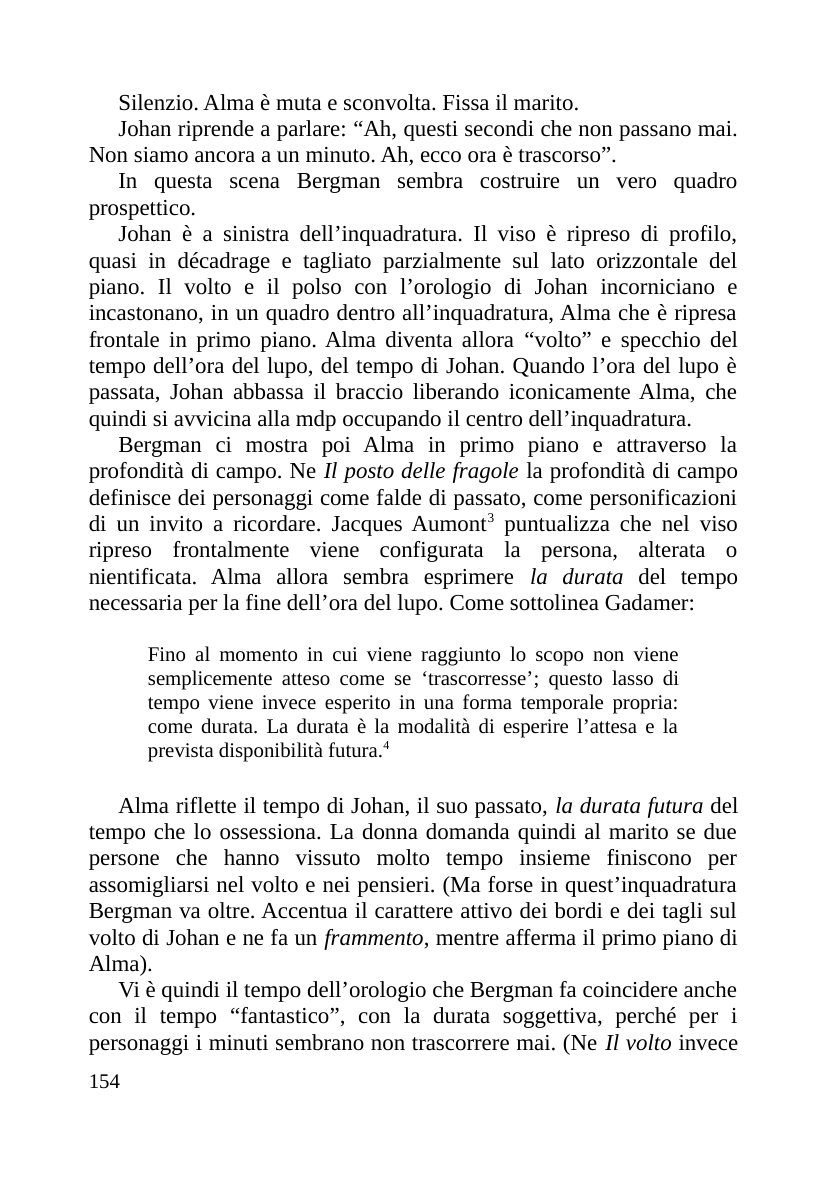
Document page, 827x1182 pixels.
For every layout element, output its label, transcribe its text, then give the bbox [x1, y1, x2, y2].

text Vi è quindi il tempo dell’orologio che Bergman fa coincidere anche con il tempo “fantastico”, con la durata soggettiva, perché per i personaggi i minuti sembrano non trascorrere mai. (Ne Il volto invece [88, 976, 738, 1055]
text Bergman ci mostra poi Alma in primo piano e attraverso la profondità di campo. Ne Il posto delle fragole la profondità di campo definisce dei personaggi come falde di passato, come personificazioni di un invito a ricordare. Jacques Aumont3 puntualizza che nel viso ripreso frontalmente viene configurata la persona, alterata o nientificata. Alma allora sembra esprimere la durata del tempo necessaria per la fine dell’ora del lupo. Come sottolinea Gadamer: [88, 431, 738, 616]
text Johan riprende a parlare: “Ah, questi secondi che non passano mai. Non siamo ancora a un minuto. Ah, ecco ora è trascorso”. [88, 115, 738, 168]
text Johan è a sinistra dell’inquadratura. Il viso è ripreso di profilo, quasi in décadrage e tagliato parzialmente sul lato orizzontale del piano. Il volto e il polso con l’orologio di Johan incorniciano e incastonano, in un quadro dentro all’inquadratura, Alma che è ripresa frontale in primo piano. Alma diventa allora “volto” e specchio del tempo dell’ora del lupo, del tempo di Johan. Quando l’ora del lupo è passata, Johan abbassa il braccio liberando iconicamente Alma, che quindi si avvicina alla mdp occupando il centro dell’inquadratura. [88, 220, 738, 431]
text In questa scena Bergman sembra costruire un vero quadro prospettico. [88, 168, 738, 220]
text Fino al momento in cui viene raggiunto lo scopo non viene semplicemente atteso come se ‘trascorresse’; questo lasso di tempo viene invece esperito in una forma temporale propria: come durata. La durata è la modalità di esperire l’attesa e la prevista disponibilità futura.4 [148, 642, 679, 762]
text Silenzio. Alma è muta e sconvolta. Fissa il marito. [88, 88, 738, 115]
text Alma riflette il tempo di Johan, il suo passato, la durata futura del tempo che lo ossessiona. La donna domanda quindi al marito se due persone che hanno vissuto molto tempo insieme finiscono per assomigliarsi nel volto e nei pensieri. (Ma forse in quest’inquadratura Bergman va oltre. Accentua il carattere attivo dei bordi e dei tagli sul volto di Johan e ne fa un frammento, mentre afferma il primo piano di Alma). [88, 792, 738, 976]
